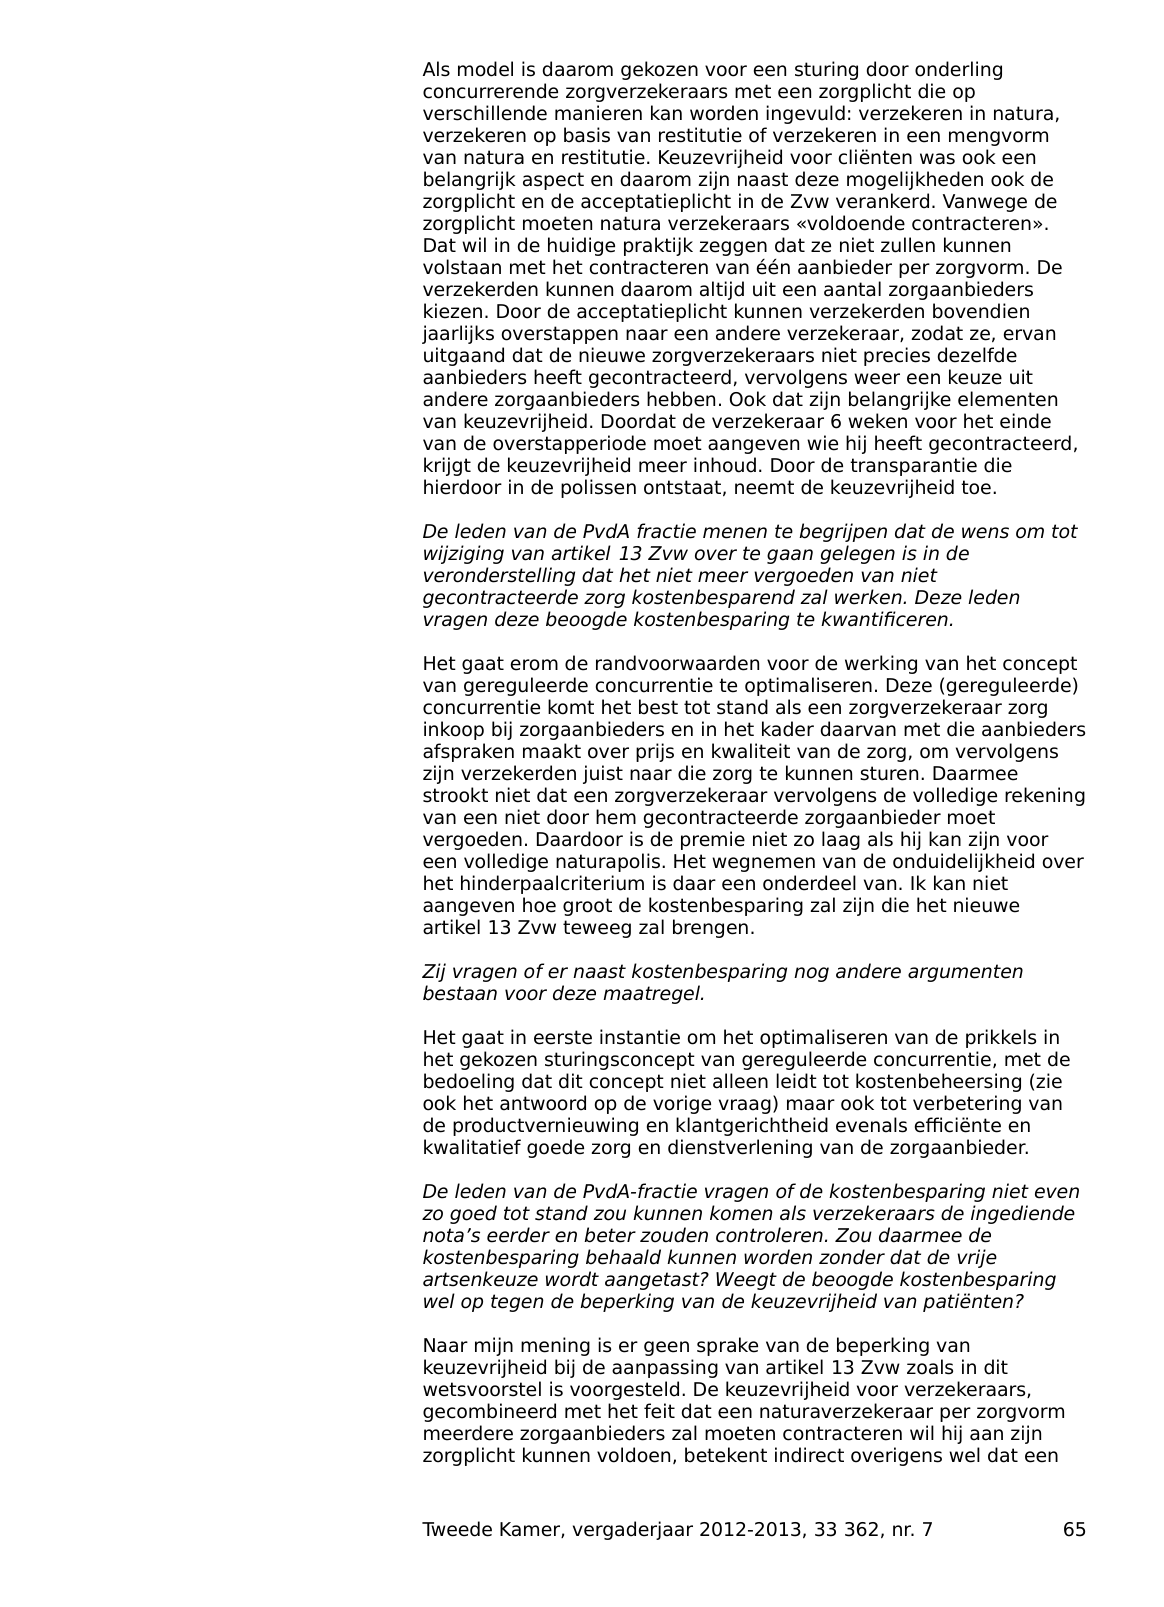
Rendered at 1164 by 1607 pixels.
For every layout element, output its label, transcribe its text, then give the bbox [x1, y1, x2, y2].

text De leden van de PvdA fractie menen te begrijpen dat de wens om tot wijziging van artikel 13 Zvw over te gaan gelegen is in de veronderstelling dat het niet meer vergoeden van niet gecontracteerde zorg kostenbesparend zal werken. Deze leden vragen deze beoogde kostenbesparing te kwantificeren. [422, 521, 1087, 631]
text Het gaat in eerste instantie om het optimaliseren van de prikkels in het gekozen sturingsconcept van gereguleerde concurrentie, met de bedoeling dat dit concept niet alleen leidt tot kostenbeheersing (zie ook het antwoord op de vorige vraag) maar ook tot verbetering van de productvernieuwing en klantgerichtheid evenals efficiënte en kwalitatief goede zorg en dienstverlening van de zorgaanbieder. [422, 1027, 1087, 1159]
text Zij vragen of er naast kostenbesparing nog andere argumenten bestaan voor deze maatregel. [422, 961, 1087, 1005]
text Als model is daarom gekozen voor een sturing door onderling concurrerende zorgverzekeraars met een zorgplicht die op verschillende manieren kan worden ingevuld: verzekeren in natura, verzekeren op basis van restitutie of verzekeren in een mengvorm van natura en restitutie. Keuzevrijheid voor cliënten was ook een belangrijk aspect en daarom zijn naast deze mogelijkheden ook de zorgplicht en de acceptatieplicht in de Zvw verankerd. Vanwege de zorgplicht moeten natura verzekeraars «voldoende contracteren». Dat wil in de huidige praktijk zeggen dat ze niet zullen kunnen volstaan met het contracteren van één aanbieder per zorgvorm. De verzekerden kunnen daarom altijd uit een aantal zorgaanbieders kiezen. Door de acceptatieplicht kunnen verzekerden bovendien jaarlijks overstappen naar een andere verzekeraar, zodat ze, ervan uitgaand dat de nieuwe zorgverzekeraars niet precies dezelfde aanbieders heeft gecontracteerd, vervolgens weer een keuze uit andere zorgaanbieders hebben. Ook dat zijn belangrijke elementen van keuzevrijheid. Doordat de verzekeraar 6 weken voor het einde van de overstapperiode moet aangeven wie hij heeft gecontracteerd, krijgt de keuzevrijheid meer inhoud. Door de transparantie die hierdoor in de polissen ontstaat, neemt de keuzevrijheid toe. [422, 59, 1087, 499]
text Het gaat erom de randvoorwaarden voor de werking van het concept van gereguleerde concurrentie te optimaliseren. Deze (gereguleerde) concurrentie komt het best tot stand als een zorgverzekeraar zorg inkoop bij zorgaanbieders en in het kader daarvan met die aanbieders afspraken maakt over prijs en kwaliteit van de zorg, om vervolgens zijn verzekerden juist naar die zorg te kunnen sturen. Daarmee strookt niet dat een zorgverzekeraar vervolgens de volledige rekening van een niet door hem gecontracteerde zorgaanbieder moet vergoeden. Daardoor is de premie niet zo laag als hij kan zijn voor een volledige naturapolis. Het wegnemen van de onduidelijkheid over het hinderpaalcriterium is daar een onderdeel van. Ik kan niet aangeven hoe groot de kostenbesparing zal zijn die het nieuwe artikel 13 Zvw teweeg zal brengen. [422, 653, 1087, 939]
text De leden van de PvdA-fractie vragen of de kostenbesparing niet even zo goed tot stand zou kunnen komen als verzekeraars de ingediende nota’s eerder en beter zouden controleren. Zou daarmee de kostenbesparing behaald kunnen worden zonder dat de vrije artsenkeuze wordt aangetast? Weegt de beoogde kostenbesparing wel op tegen de beperking van de keuzevrijheid van patiënten? [422, 1181, 1087, 1313]
text Naar mijn mening is er geen sprake van de beperking van keuzevrijheid bij de aanpassing van artikel 13 Zvw zoals in dit wetsvoorstel is voorgesteld. De keuzevrijheid voor verzekeraars, gecombineerd met het feit dat een naturaverzekeraar per zorgvorm meerdere zorgaanbieders zal moeten contracteren wil hij aan zijn zorgplicht kunnen voldoen, betekent indirect overigens wel dat een [422, 1335, 1087, 1467]
